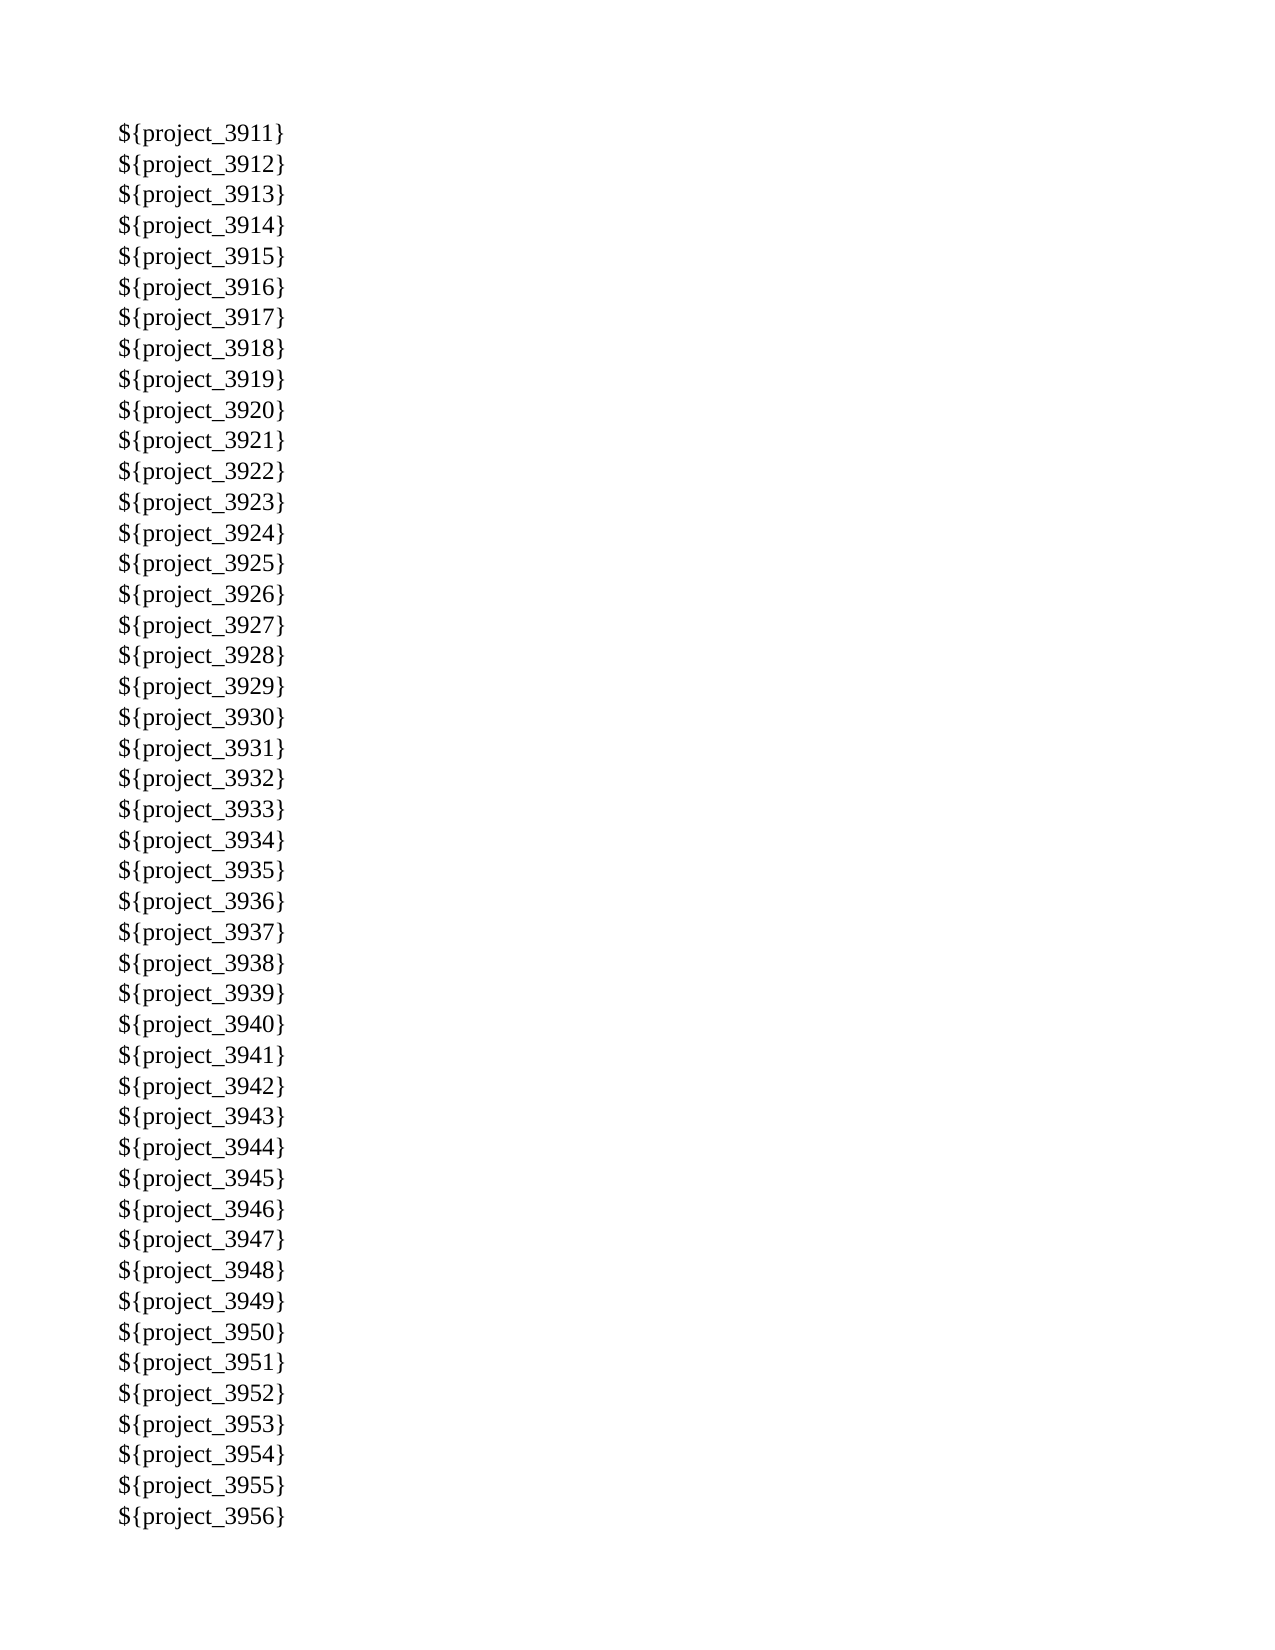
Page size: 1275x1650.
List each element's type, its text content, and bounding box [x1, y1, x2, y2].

text ${project_3917} [118, 302, 1157, 331]
text ${project_3919} [118, 364, 1157, 393]
text ${project_3933} [118, 794, 1157, 823]
text ${project_3929} [118, 671, 1157, 700]
text ${project_3930} [118, 702, 1157, 731]
text ${project_3932} [118, 763, 1157, 792]
text ${project_3912} [118, 149, 1157, 178]
text ${project_3926} [118, 579, 1157, 608]
text ${project_3939} [118, 978, 1157, 1007]
text ${project_3916} [118, 272, 1157, 301]
text ${project_3953} [118, 1409, 1157, 1437]
text ${project_3928} [118, 641, 1157, 669]
text ${project_3946} [118, 1194, 1157, 1222]
text ${project_3913} [118, 179, 1157, 208]
text ${project_3924} [118, 518, 1157, 546]
text ${project_3951} [118, 1347, 1157, 1376]
text ${project_3948} [118, 1255, 1157, 1284]
text ${project_3934} [118, 825, 1157, 854]
text ${project_3941} [118, 1040, 1157, 1069]
text ${project_3944} [118, 1132, 1157, 1161]
text ${project_3937} [118, 917, 1157, 946]
text ${project_3950} [118, 1317, 1157, 1345]
text ${project_3915} [118, 241, 1157, 270]
text ${project_3927} [118, 610, 1157, 638]
text ${project_3925} [118, 548, 1157, 577]
text ${project_3931} [118, 733, 1157, 761]
text ${project_3956} [118, 1501, 1157, 1530]
text ${project_3955} [118, 1470, 1157, 1499]
text ${project_3952} [118, 1378, 1157, 1407]
text ${project_3942} [118, 1071, 1157, 1099]
text ${project_3922} [118, 456, 1157, 485]
text ${project_3936} [118, 886, 1157, 915]
text ${project_3918} [118, 333, 1157, 362]
text ${project_3940} [118, 1009, 1157, 1038]
text ${project_3949} [118, 1286, 1157, 1314]
text ${project_3935} [118, 856, 1157, 884]
text ${project_3920} [118, 395, 1157, 423]
text ${project_3954} [118, 1439, 1157, 1468]
text ${project_3914} [118, 210, 1157, 239]
text ${project_3921} [118, 425, 1157, 454]
text ${project_3911} [118, 118, 1157, 147]
text ${project_3943} [118, 1101, 1157, 1130]
text ${project_3923} [118, 487, 1157, 516]
text ${project_3945} [118, 1163, 1157, 1192]
text ${project_3938} [118, 948, 1157, 977]
text ${project_3947} [118, 1224, 1157, 1253]
